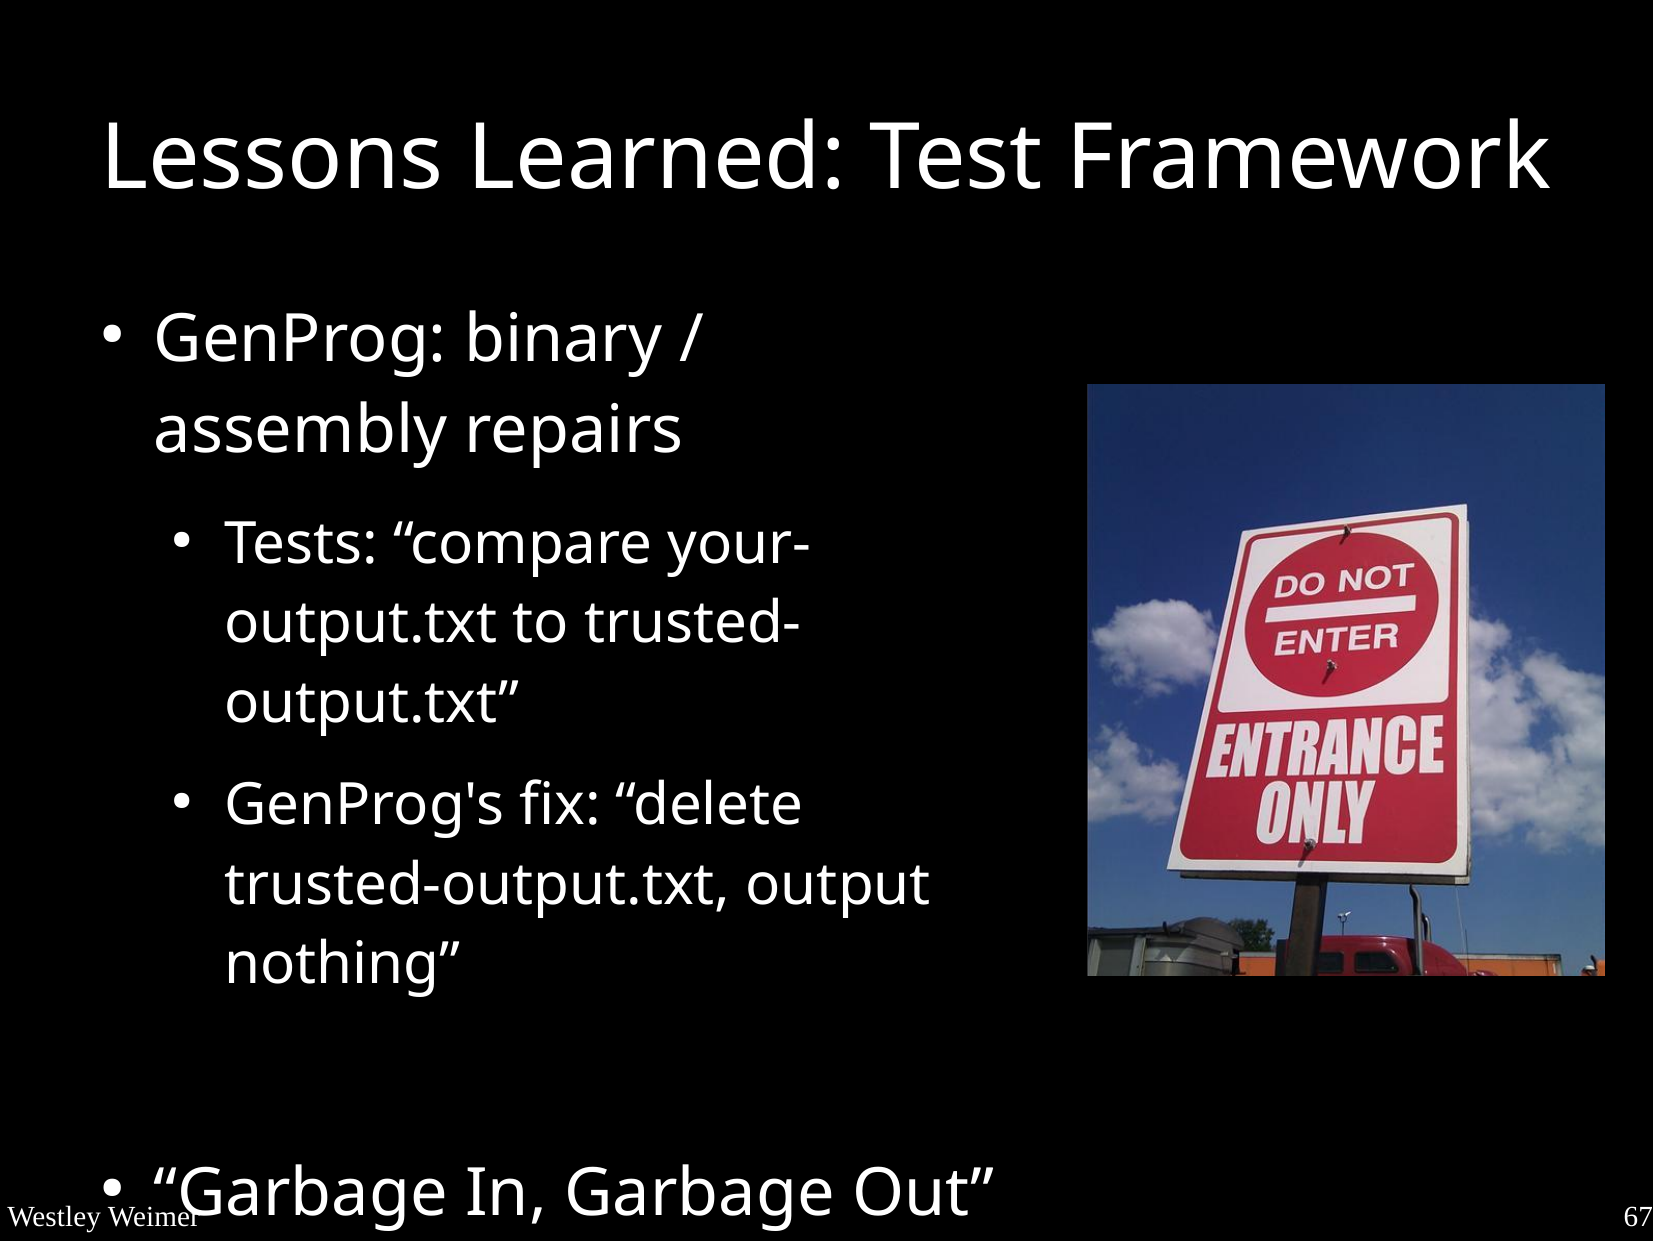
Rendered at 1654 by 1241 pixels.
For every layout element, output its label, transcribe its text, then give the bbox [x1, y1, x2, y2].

list GenProg: binary / assembly repairs Tests: “compare your-output.txt to trusted-output.txt” GenProg's fix: “delete trusted-output.txt, output nothing” “Garbage In, Garbage Out” [82, 290, 1013, 1144]
title Lessons Learned: Test Framework [82, 49, 1571, 257]
picture [1087, 384, 1605, 976]
